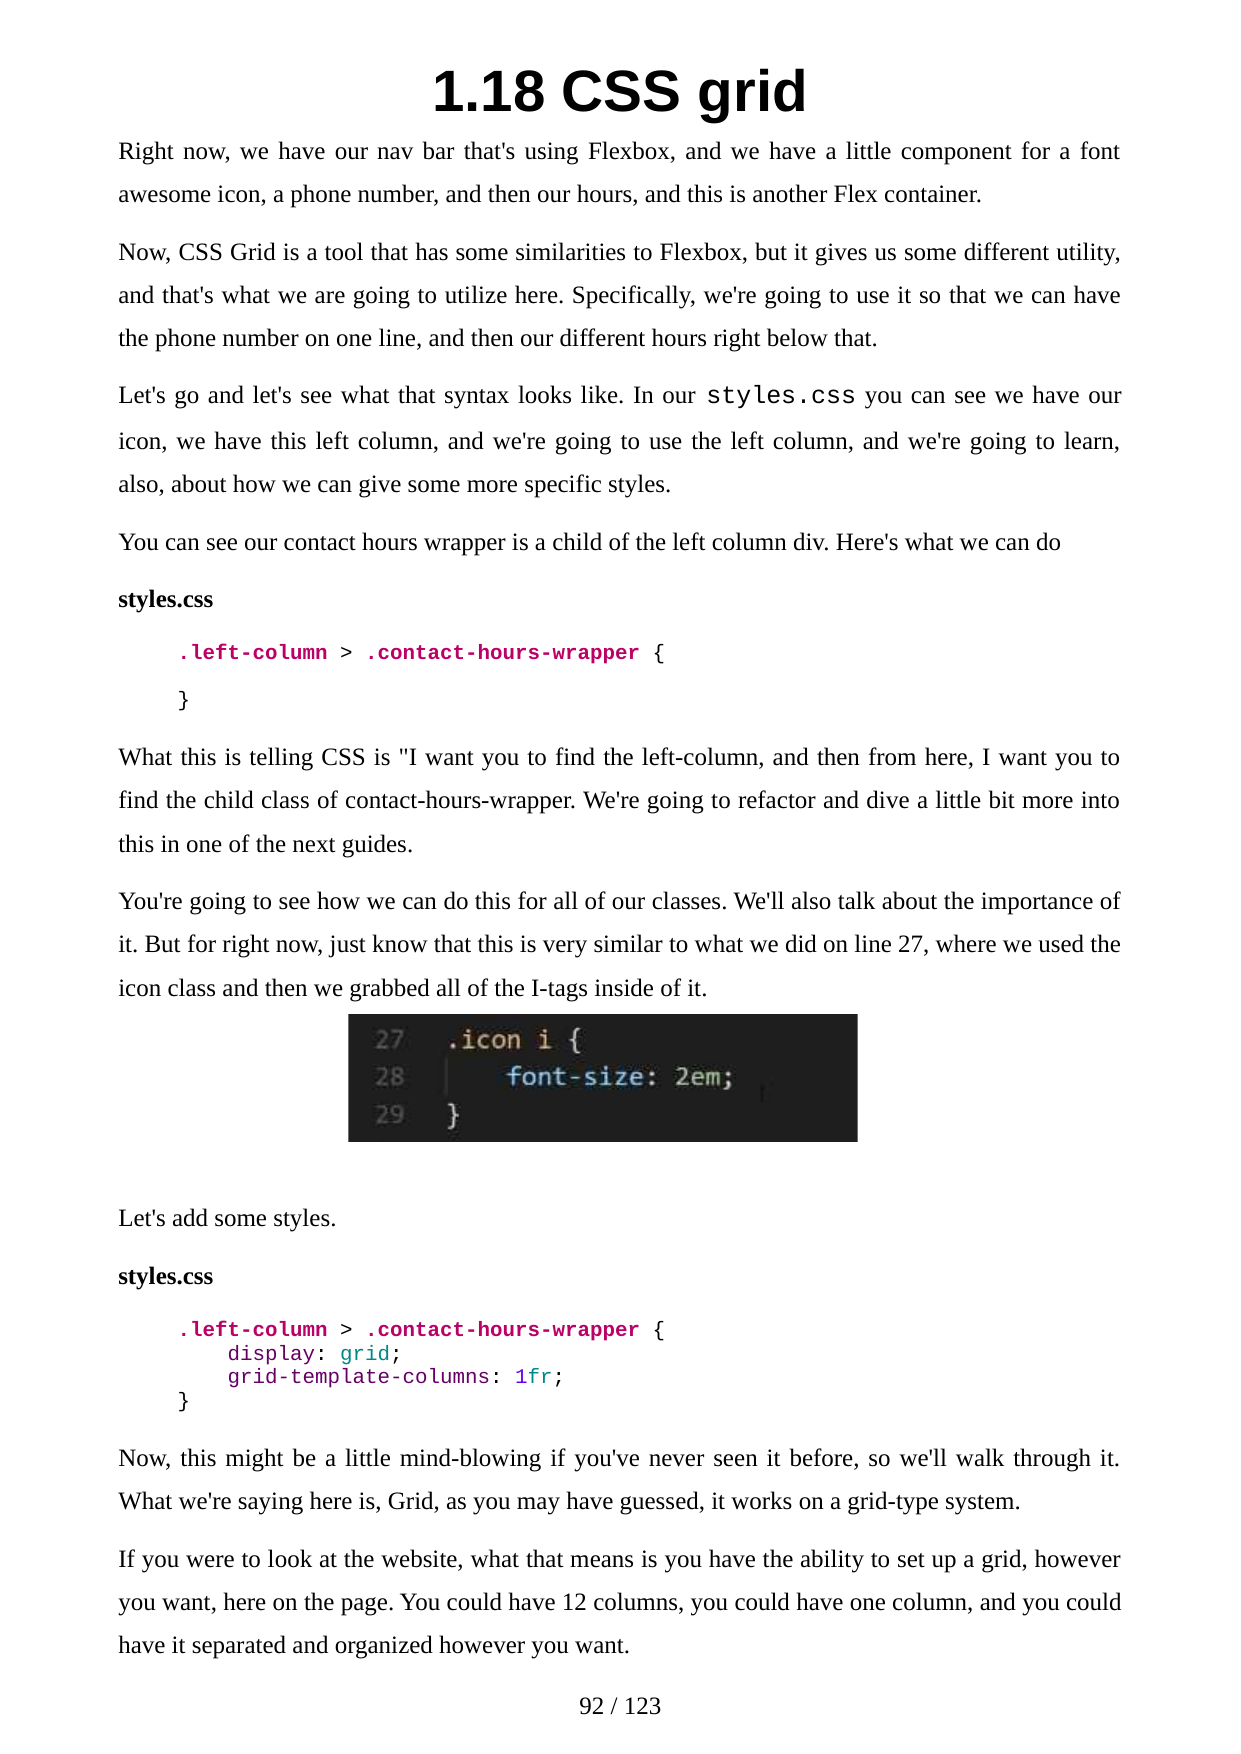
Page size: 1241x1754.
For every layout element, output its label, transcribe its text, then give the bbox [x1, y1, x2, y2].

picture [348, 1014, 858, 1142]
text Now, CSS Grid is a tool that has some similarities to Flexbox, but it gives us some different utility, and that's what we are going to utilize here. Specifically, we're going to use it so that we can have the phone number on one line, and then our different hours right below that. [118, 237, 1122, 352]
text Now, this might be a little mind-blowing if you've never seen it before, so we'll walk through it. What we're saying here is, Grid, as you may have guessed, it works on a grid-type system. [118, 1443, 1122, 1515]
text Let's go and let's see what that syntax looks like. In our styles.css you can see we have our icon, we have this left column, and we're going to use the left column, and we're going to learn, also, about how we can give some more specific styles. [118, 381, 1122, 498]
text styles.css [118, 584, 1122, 613]
text display: grid; [177, 1343, 1122, 1366]
text You're going to see how we can do this for all of our classes. We'll also talk about the importance of it. But for right now, just know that this is very similar to what we did on line 27, where we used the icon class and then we grabbed all of the I-tags inside of it. [118, 886, 1122, 1001]
text .left-column > .contact-hours-wrapper { [177, 1319, 1122, 1343]
text .left-column > .contact-hours-wrapper { [177, 642, 1122, 666]
text } [177, 1390, 1122, 1413]
text If you were to look at the website, what that means is you have the ability to set up a grid, however you want, here on the page. You could have 12 columns, you could have one column, and you could have it separated and organized however you want. [118, 1544, 1122, 1659]
title 1.18 CSS grid [118, 56, 1122, 123]
text Let's add some styles. [118, 1203, 1122, 1232]
text You can see our contact hours wrapper is a child of the left column div. Here's what we can do [118, 527, 1122, 555]
text grid-template-columns: 1fr; [177, 1366, 1122, 1390]
text What this is telling CSS is "I want you to find the left-column, and then from here, I want you to find the child class of contact-hours-wrapper. We're going to refactor and dive a little bit more into this in one of the next guides. [118, 742, 1122, 857]
text } [177, 689, 1122, 713]
text styles.css [118, 1261, 1122, 1290]
text Right now, we have our nav bar that's using Flexbox, and we have a little component for a font awesome icon, a phone number, and then our hours, and this is another Flex container. [118, 136, 1122, 208]
